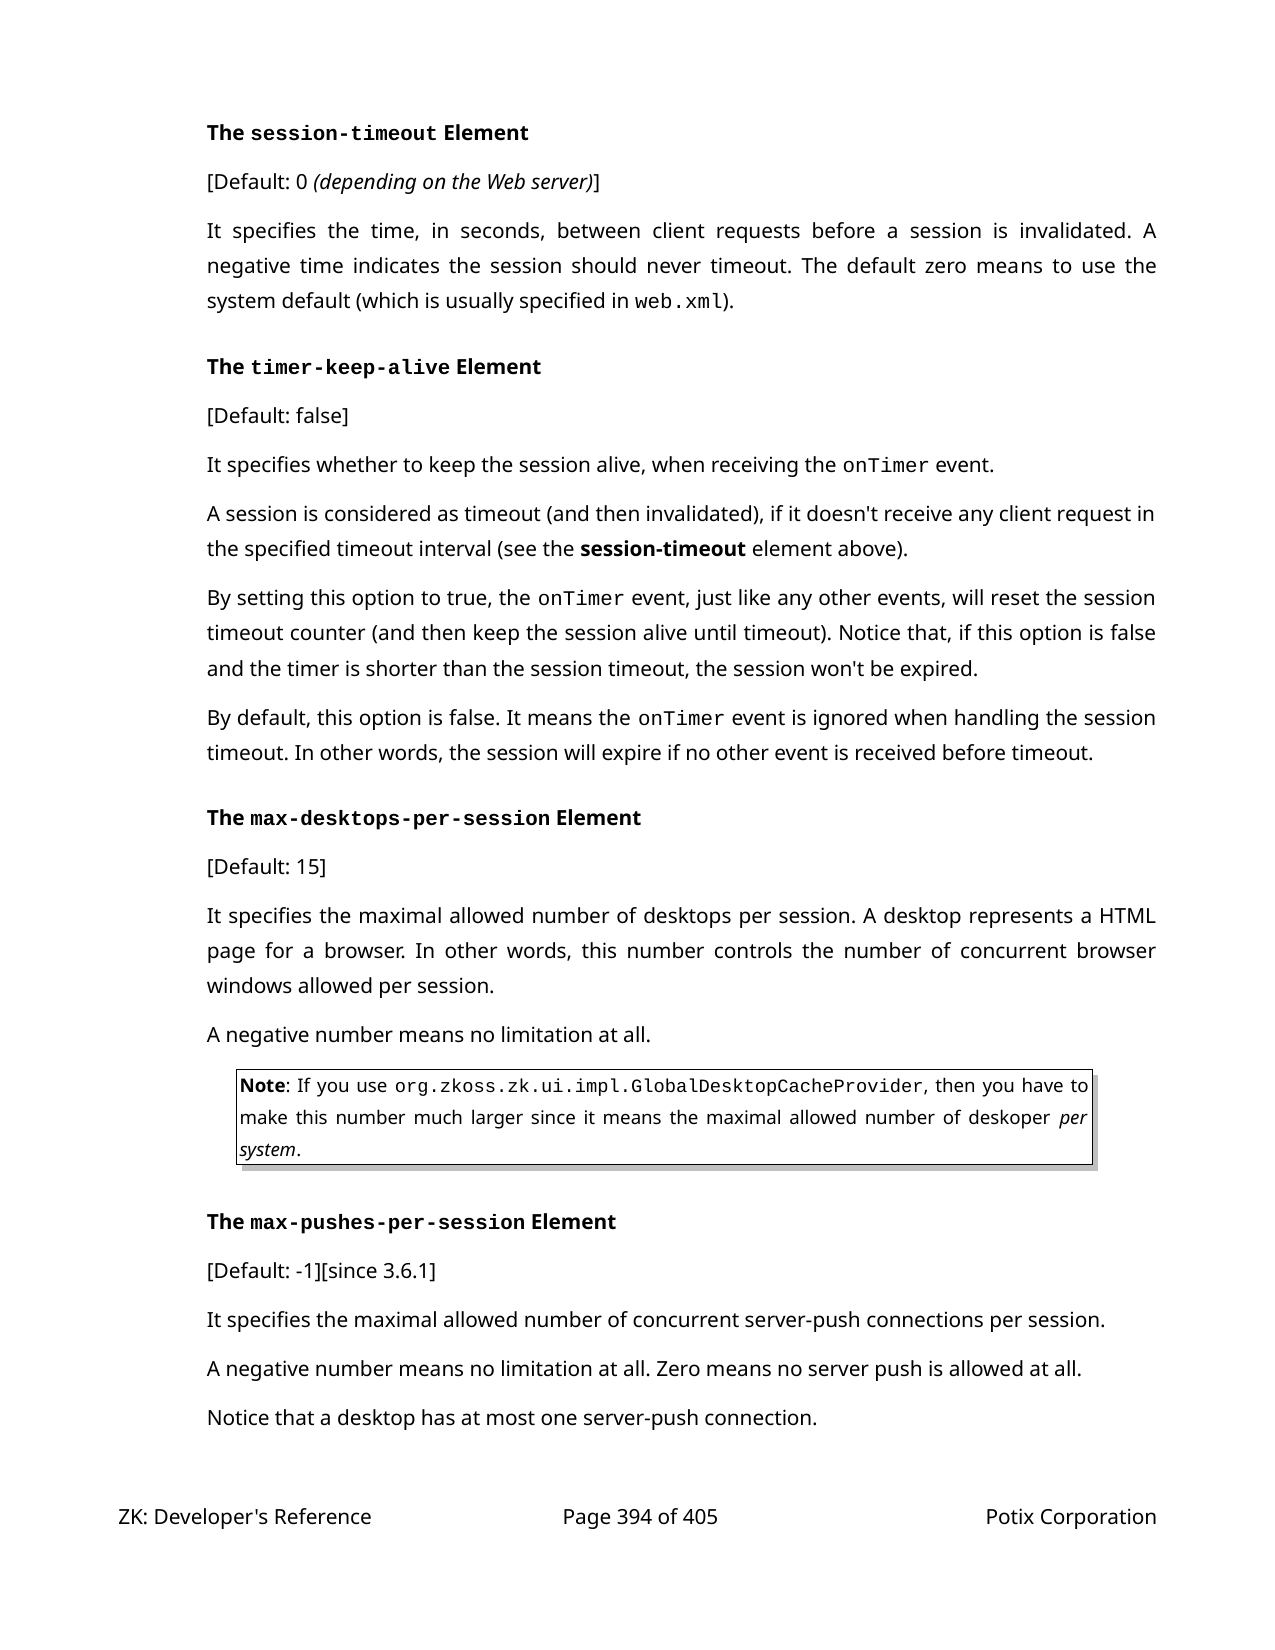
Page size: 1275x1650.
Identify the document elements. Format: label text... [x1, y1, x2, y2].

text A negative number means no limitation at all. [207, 1020, 1157, 1048]
text A session is considered as timeout (and then invalidated), if it doesn't receive any client request in the specified timeout interval (see the session-timeout element above). [207, 499, 1157, 562]
subtitle The max-pushes-per-session Element [207, 1207, 1157, 1236]
text By default, this option is false. It means the onTimer event is ignored when handling the session timeout. In other words, the session will expire if no other event is received before timeout. [207, 703, 1157, 766]
text It specifies the maximal allowed number of desktops per session. A desktop represents a HTML page for a browser. In other words, this number controls the number of concurrent browser windows allowed per session. [207, 901, 1157, 1000]
text It specifies the time, in seconds, between client requests before a session is invalidated. A negative time indicates the session should never timeout. The default zero means to use the system default (which is usually specified in web.xml). [207, 216, 1157, 315]
text By setting this option to true, the onTimer event, just like any other events, will reset the session timeout counter (and then keep the session alive until timeout). Notice that, if this option is false and the timer is shorter than the session timeout, the session won't be expired. [207, 583, 1157, 682]
text It specifies whether to keep the session alive, when receiving the onTimer event. [207, 450, 1157, 478]
text [Default: 15] [207, 852, 1157, 880]
text [Default: 0 (depending on the Web server)] [207, 167, 1157, 196]
text It specifies the maximal allowed number of concurrent server-push connections per session. [207, 1305, 1157, 1333]
text Notice that a desktop has at most one server-push connection. [207, 1403, 1157, 1431]
subtitle The timer-keep-alive Element [207, 352, 1157, 380]
subtitle The max-desktops-per-session Element [207, 803, 1157, 832]
text [Default: false] [207, 401, 1157, 429]
text A negative number means no limitation at all. Zero means no server push is allowed at all. [207, 1354, 1157, 1382]
subtitle The session-timeout Element [207, 118, 1157, 147]
text [Default: -1][since 3.6.1] [207, 1256, 1157, 1285]
text Note: If you use org.zkoss.zk.ui.impl.GlobalDesktopCacheProvider, then you have to make this number much larger since it means the maximal allowed number of deskoper per system. [237, 1070, 1092, 1164]
